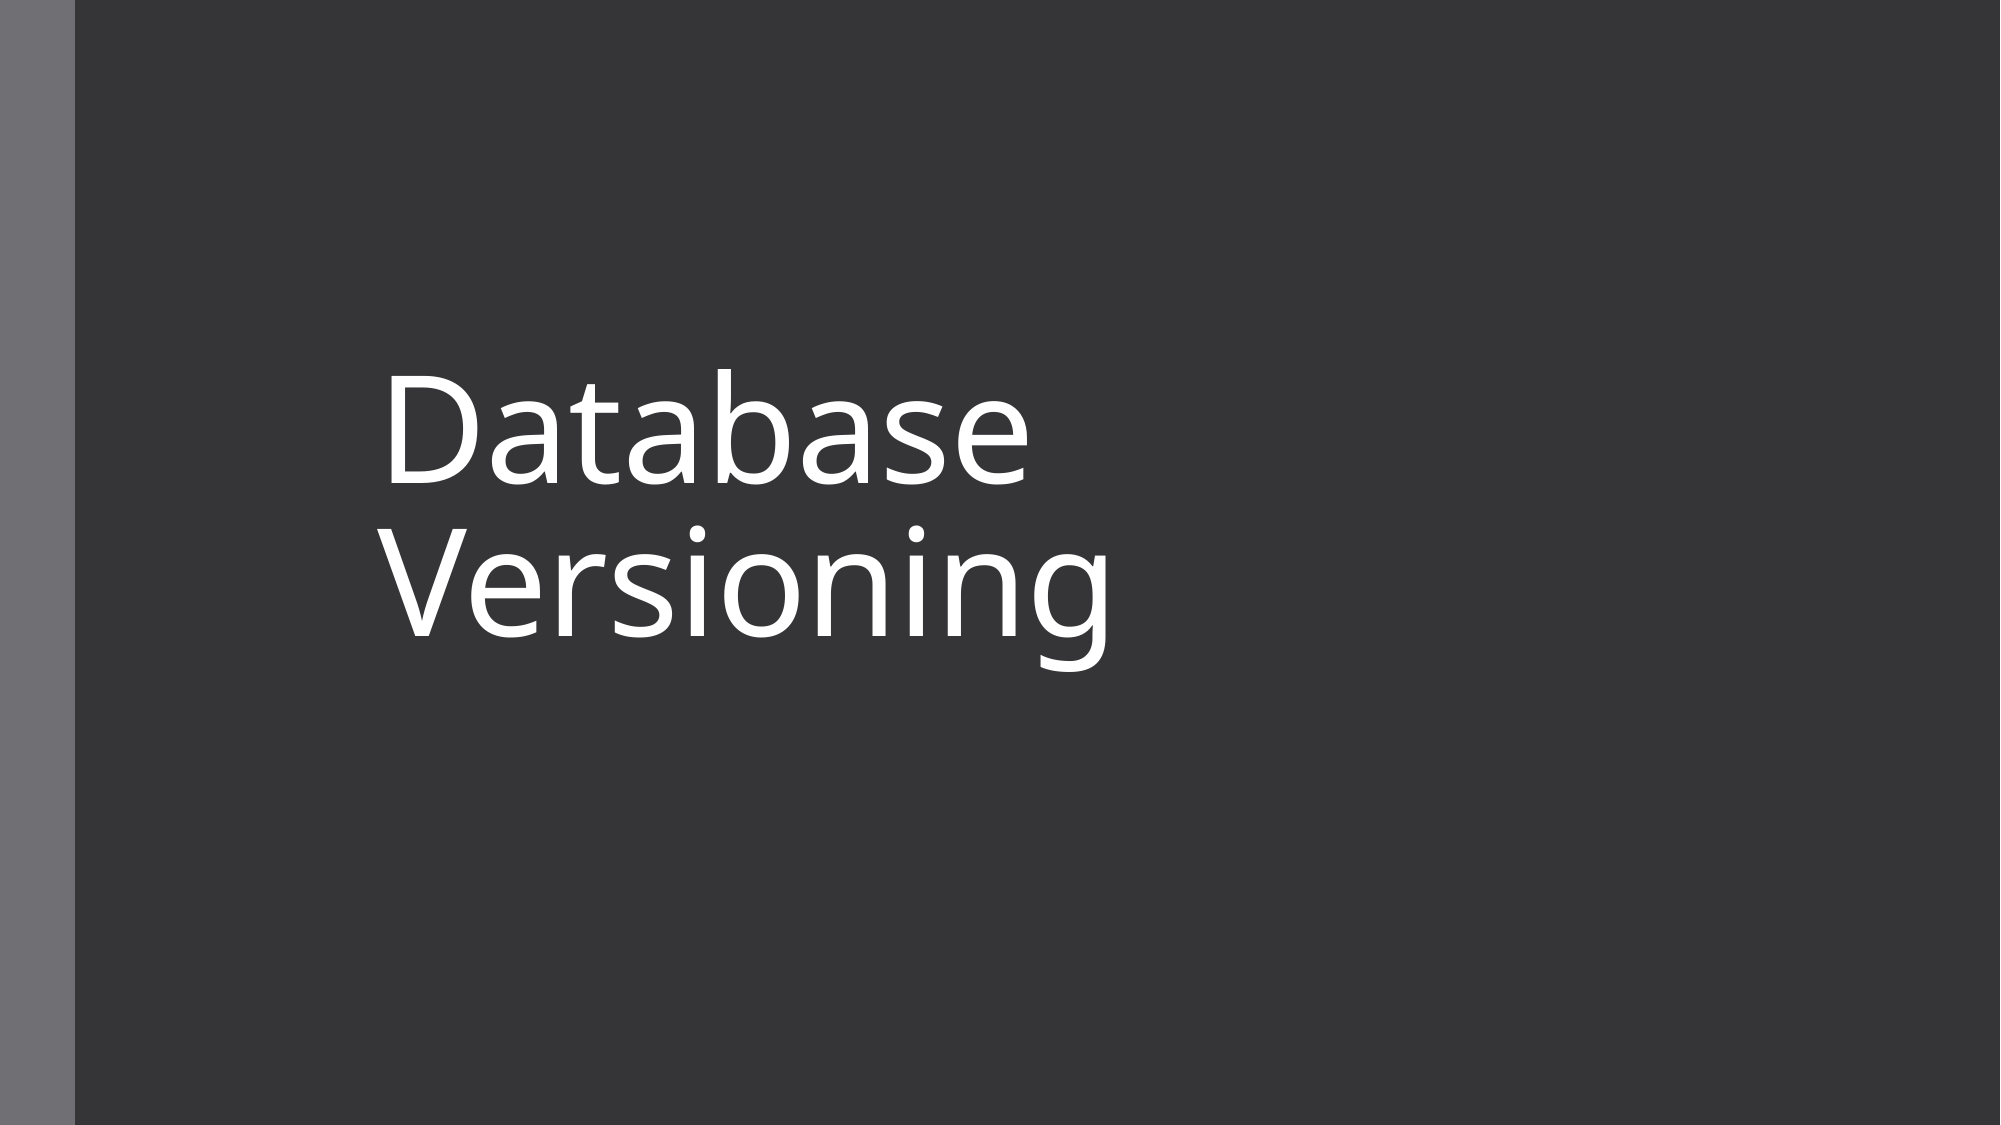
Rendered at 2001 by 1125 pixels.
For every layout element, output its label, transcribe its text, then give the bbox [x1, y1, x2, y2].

title Database Versioning [362, 346, 1638, 601]
